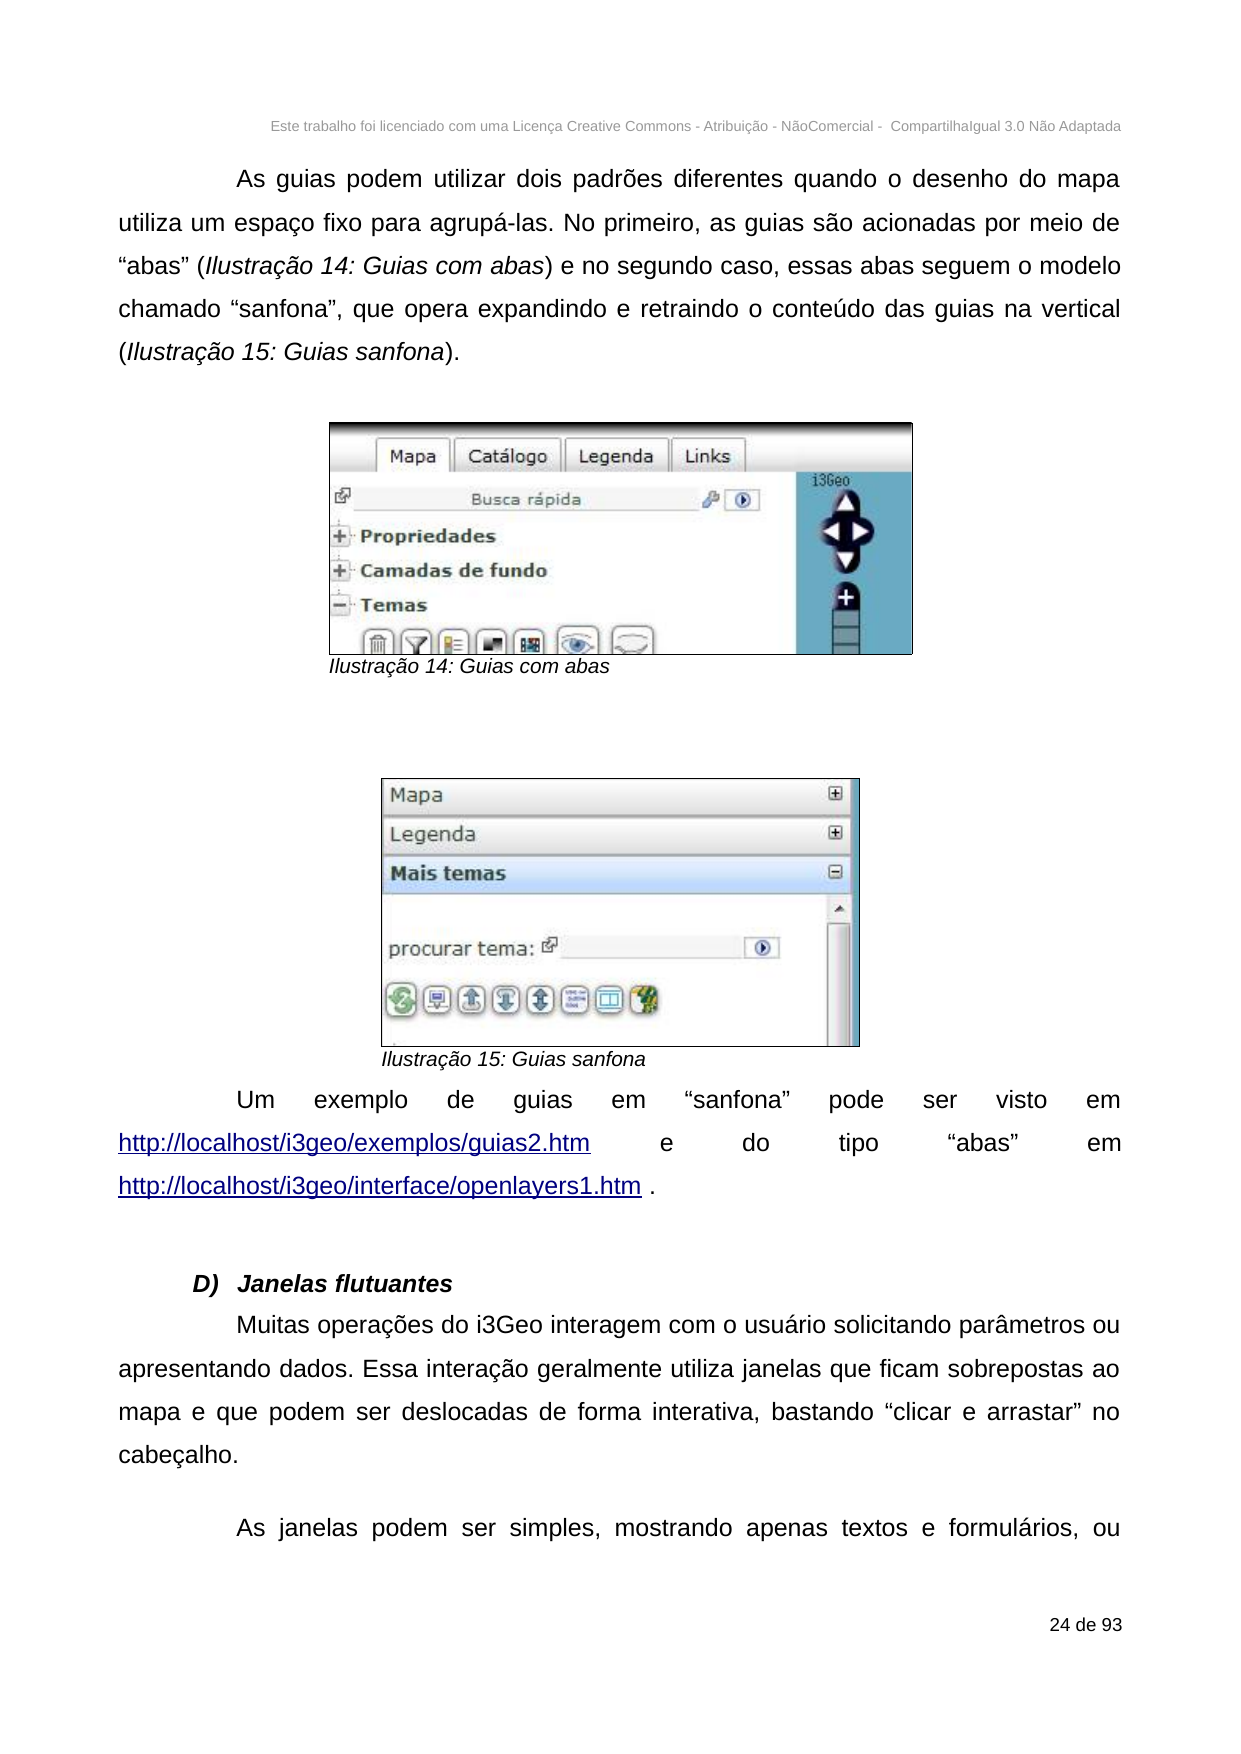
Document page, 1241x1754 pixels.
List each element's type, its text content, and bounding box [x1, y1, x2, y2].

text Ilustração 14: Guias com abas [329, 655, 912, 678]
picture [330, 424, 912, 654]
text Muitas operações do i3Geo interagem com o usuário solicitando parâmetros ou apresentando dados. Essa interação geralmente utiliza janelas que ficam sobrepostas ao mapa e que podem ser deslocadas de forma interativa, bastando “clicar e arrastar” no cabeçalho. [118, 1311, 1122, 1469]
text As janelas podem ser simples, mostrando apenas textos e formulários, ou [118, 1513, 1122, 1542]
text As guias podem utilizar dois padrões diferentes quando o desenho do mapa utiliza um espaço fixo para agrupá-las. No primeiro, as guias são acionadas por meio de “abas” (Ilustração 14: Guias com abas) e no segundo caso, essas abas seguem o modelo chamado “sanfona”, que opera expandindo e retraindo o conteúdo das guias na vertical (Ilustração 15: Guias sanfona). [118, 164, 1122, 366]
text Ilustração 15: Guias sanfona [381, 1047, 859, 1071]
picture [382, 779, 859, 1046]
subtitle Janelas flutuantes [163, 1269, 1122, 1298]
text Um exemplo de guias em “sanfona” pode ser visto em http://localhost/i3geo/exemplos/guias2.htm e do tipo “abas” em http://localhost/i3geo/interface/openlayers1.htm . [118, 765, 1122, 1200]
